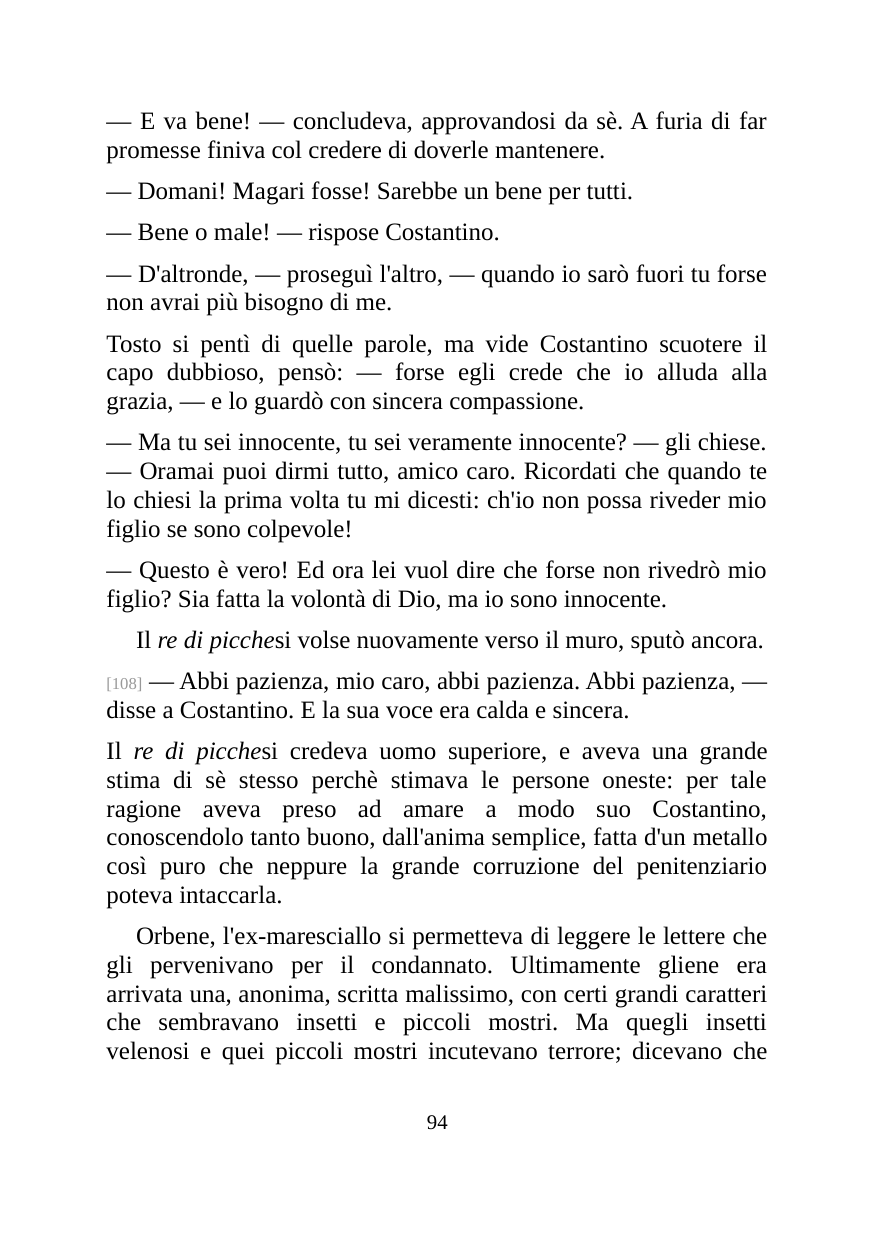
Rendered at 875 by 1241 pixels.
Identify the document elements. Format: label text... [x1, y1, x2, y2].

text Il re di picchesi volse nuovamente verso il muro, sputò ancora. [106, 625, 768, 654]
text Orbene, l'ex-maresciallo si permetteva di leggere le lettere che gli pervenivano per il condannato. Ultimamente gliene era arrivata una, anonima, scritta malissimo, con certi grandi caratteri che sembravano insetti e piccoli mostri. Ma quegli insetti velenosi e quei piccoli mostri incutevano terrore; dicevano che [106, 921, 768, 1065]
text ― Questo è vero! Ed ora lei vuol dire che forse non rivedrò mio figlio? Sia fatta la volontà di Dio, ma io sono innocente. [106, 555, 768, 612]
text ― Ma tu sei innocente, tu sei veramente innocente? ― gli chiese. ― Oramai puoi dirmi tutto, amico caro. Ricordati che quando te lo chiesi la prima volta tu mi dicesti: ch'io non possa riveder mio figlio se sono colpevole! [106, 427, 768, 542]
text ― D'altronde, ― proseguì l'altro, ― quando io sarò fuori tu forse non avrai più bisogno di me. [106, 259, 768, 316]
text ― E va bene! ― concludeva, approvandosi da sè. A furia di far promesse finiva col credere di doverle mantenere. [106, 106, 768, 164]
text ― Bene o male! ― rispose Costantino. [106, 217, 768, 246]
text Il re di picchesi credeva uomo superiore, e aveva una grande stima di sè stesso perchè stimava le persone oneste: per tale ragione aveva preso ad amare a modo suo Costantino, conoscendolo tanto buono, dall'anima semplice, fatta d'un metallo così puro che neppure la grande corruzione del penitenziario poteva intaccarla. [106, 736, 768, 909]
text [108] ― Abbi pazienza, mio caro, abbi pazienza. Abbi pazienza, ― disse a Costantino. E la sua voce era calda e sincera. [106, 666, 768, 724]
text Tosto si pentì di quelle parole, ma vide Costantino scuotere il capo dubbioso, pensò: ― forse egli crede che io alluda alla grazia, ― e lo guardò con sincera compassione. [106, 329, 768, 415]
text ― Domani! Magari fosse! Sarebbe un bene per tutti. [106, 176, 768, 205]
